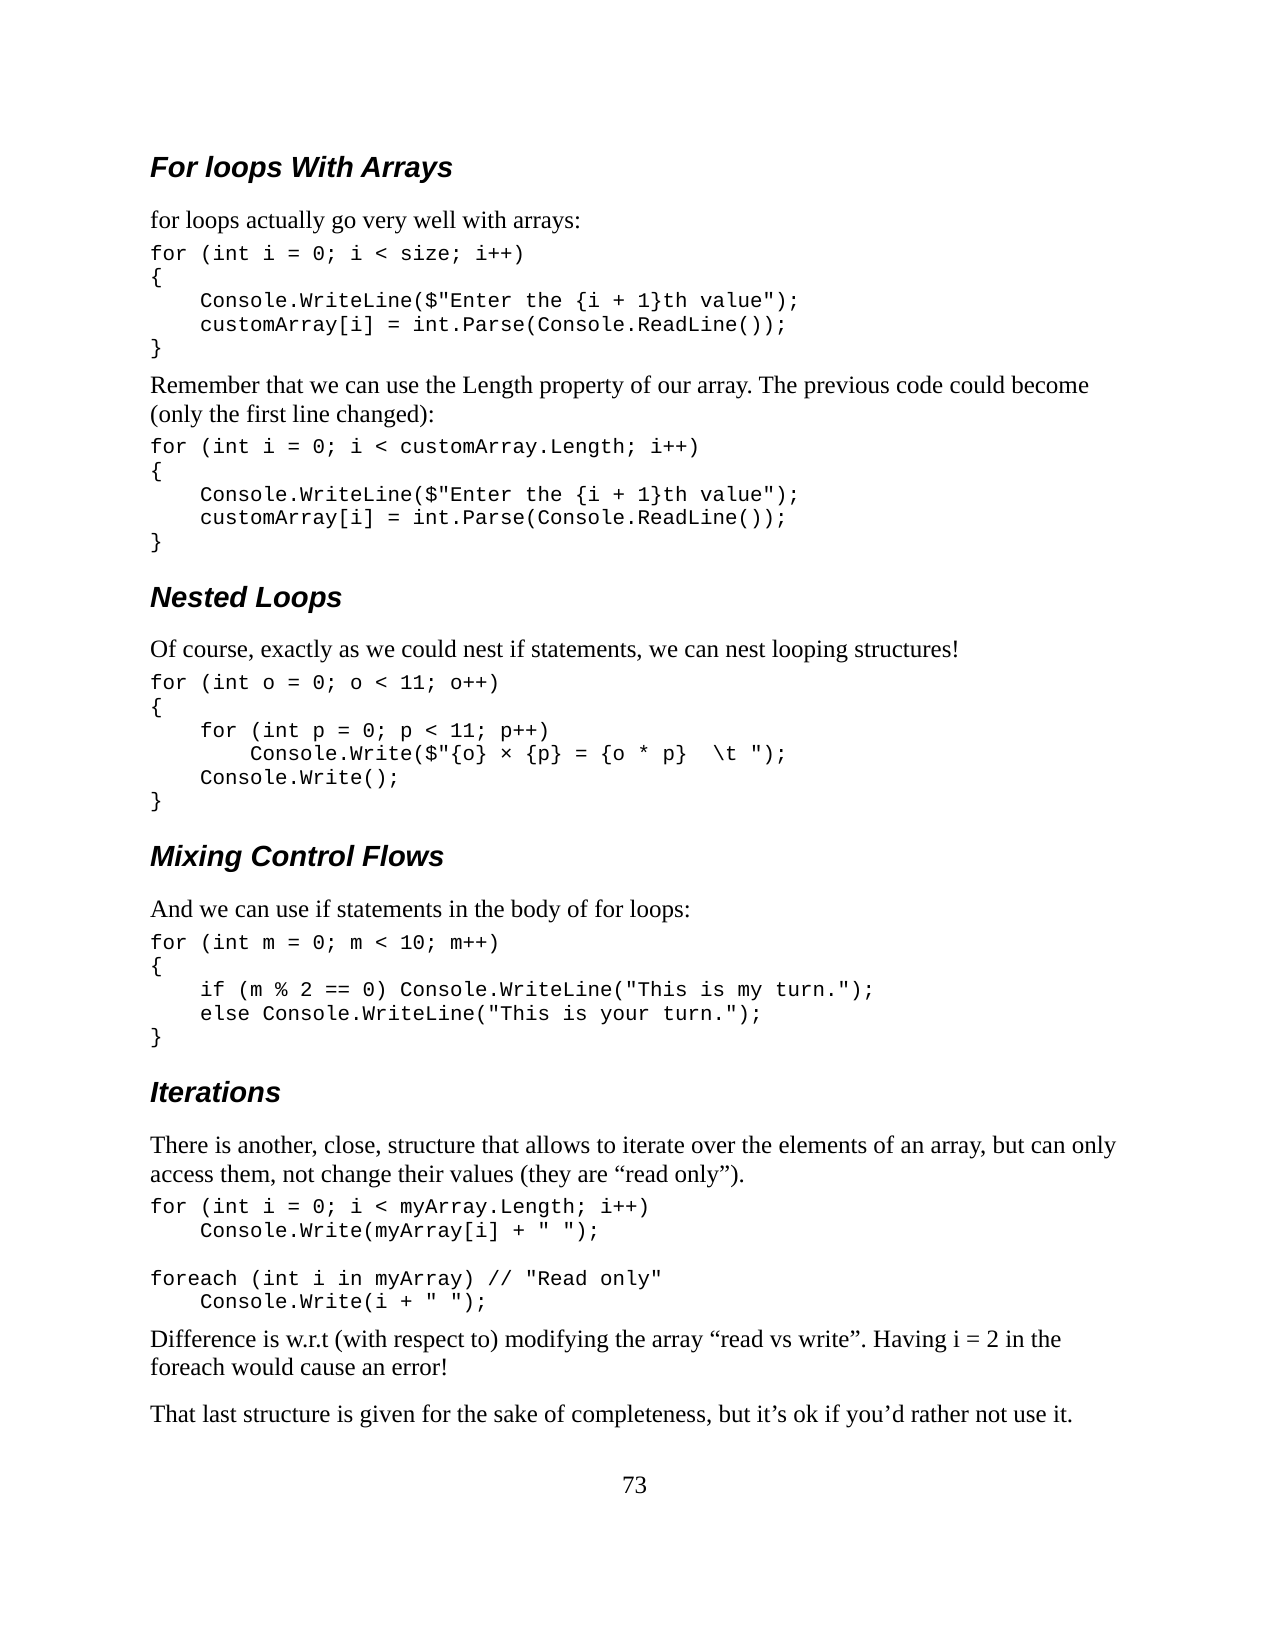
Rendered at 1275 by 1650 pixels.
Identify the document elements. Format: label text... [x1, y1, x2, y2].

subtitle For loops With Arrays [150, 150, 1125, 183]
text if (m % 2 == 0) Console.WriteLine("This is my turn."); [150, 979, 1125, 1003]
text for (int i = 0; i < myArray.Length; i++) [150, 1197, 1125, 1220]
text } [150, 337, 1125, 361]
text There is another, close, structure that allows to iterate over the elements of an array, but can only access them, not change their values (they are “read only”). [150, 1130, 1125, 1188]
text Console.Write(myArray[i] + " "); [150, 1220, 1125, 1244]
text Console.Write($"{o} × {p} = {o * p} \t "); [150, 743, 1125, 767]
text Console.Write(i + " "); [150, 1291, 1125, 1315]
text } [150, 791, 1125, 814]
text That last structure is given for the sake of completeness, but it’s ok if you’d rather not use it. [150, 1399, 1125, 1428]
text for (int p = 0; p < 11; p++) [150, 719, 1125, 743]
text else Console.WriteLine("This is your turn."); [150, 1003, 1125, 1026]
text { [150, 266, 1125, 290]
text } [150, 1026, 1125, 1050]
text customArray[i] = int.Parse(Console.ReadLine()); [150, 507, 1125, 531]
text for (int i = 0; i < size; i++) [150, 243, 1125, 266]
text { [150, 460, 1125, 484]
text for (int m = 0; m < 10; m++) [150, 932, 1125, 956]
subtitle Nested Loops [150, 579, 1125, 613]
subtitle Mixing Control Flows [150, 839, 1125, 873]
text for (int o = 0; o < 11; o++) [150, 672, 1125, 696]
text { [150, 696, 1125, 719]
text for (int i = 0; i < customArray.Length; i++) [150, 436, 1125, 460]
text Remember that we can use the Length property of our array. The previous code could become (only the first line changed): [150, 370, 1125, 427]
text Console.WriteLine($"Enter the {i + 1}th value"); [150, 484, 1125, 507]
text Difference is w.r.t (with respect to) modifying the array “read vs write”. Having i = 2 in the foreach would cause an error! [150, 1324, 1125, 1381]
text Console.Write(); [150, 767, 1125, 791]
text } [150, 531, 1125, 554]
text for loops actually go very well with arrays: [150, 205, 1125, 234]
subtitle Iterations [150, 1075, 1125, 1109]
text customArray[i] = int.Parse(Console.ReadLine()); [150, 314, 1125, 337]
text { [150, 956, 1125, 979]
text Of course, exactly as we could nest if statements, we can nest looping structures! [150, 634, 1125, 663]
text Console.WriteLine($"Enter the {i + 1}th value"); [150, 290, 1125, 314]
text foreach (int i in myArray) // "Read only" [150, 1267, 1125, 1291]
text And we can use if statements in the body of for loops: [150, 894, 1125, 923]
